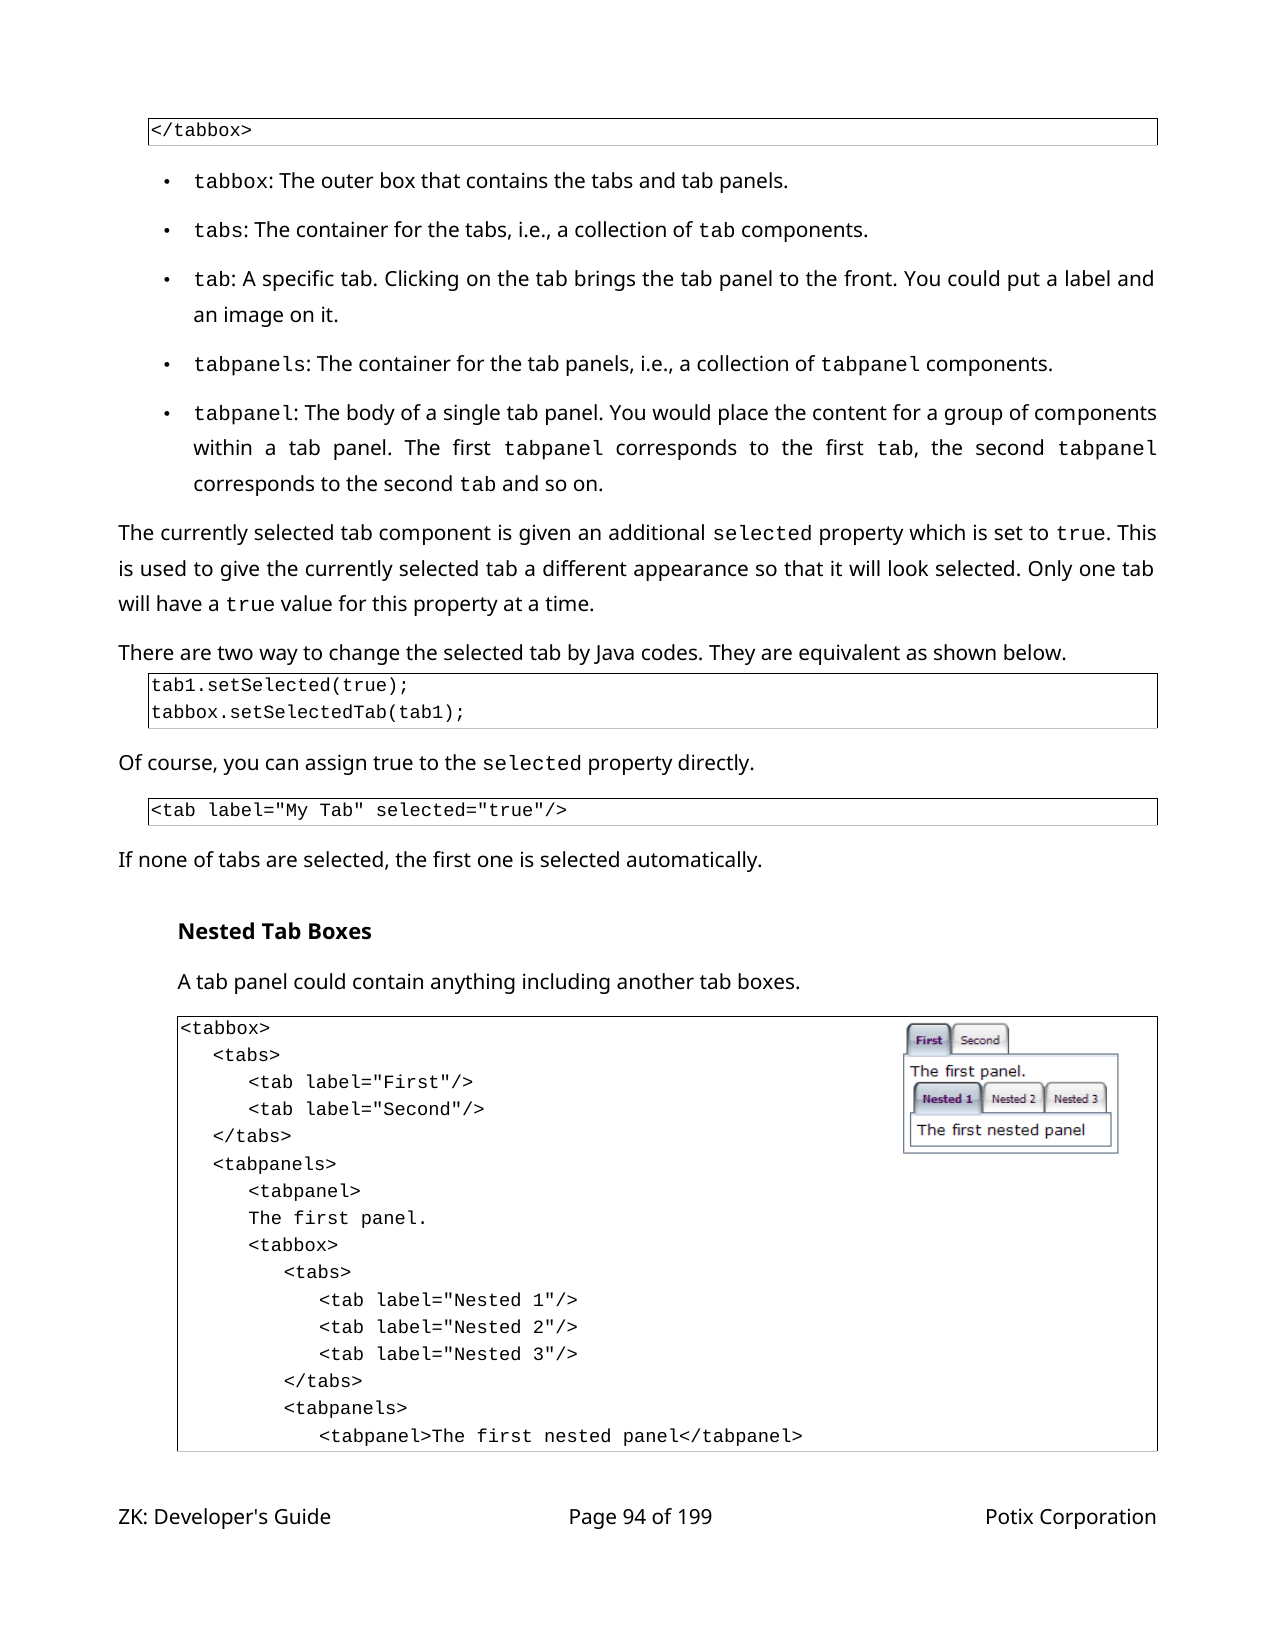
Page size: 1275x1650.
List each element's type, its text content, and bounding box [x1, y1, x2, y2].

text There are two way to change the selected tab by Java codes. They are equivalent as shown below. [118, 638, 1157, 666]
text <tab label="My Tab" selected="true"/> [149, 799, 1157, 825]
subtitle Nested Tab Boxes [177, 916, 1157, 946]
text <tabpanel>The first nested panel</tabpanel> [178, 1423, 1157, 1451]
text tab1.setSelected(true); [149, 674, 1157, 697]
text If none of tabs are selected, the first one is selected automatically. [118, 845, 1157, 874]
text [1122, 1097, 1157, 1121]
text A tab panel could contain anything including another tab boxes. [177, 967, 1157, 995]
text <tabpanels> [178, 1152, 1157, 1176]
text <tab label="Nested 2"/> [178, 1315, 1157, 1339]
text <tabpanels> [178, 1396, 1157, 1421]
list tabbox: The outer box that contains the tabs and tab panels. [164, 166, 1157, 194]
text <tabbox> [178, 1233, 1157, 1257]
picture [902, 1019, 1122, 1156]
list tab: A specific tab. Clicking on the tab brings the tab panel to the front. You could put a label and an image on it. [164, 264, 1157, 328]
text </tabs> [178, 1369, 1157, 1393]
text [1122, 1070, 1157, 1094]
text [1122, 1124, 1157, 1149]
text The currently selected tab component is given an additional selected property which is set to true. This is used to give the currently selected tab a different appearance so that it will look selected. Only one tab will have a true value for this property at a time. [118, 518, 1157, 617]
text <tab label="Second"/> [178, 1097, 902, 1121]
text <tabs> [178, 1260, 1157, 1284]
list tabpanels: The container for the tab panels, i.e., a collection of tabpanel components. [164, 349, 1157, 377]
text tabbox.setSelectedTab(tab1); [149, 700, 1157, 728]
list tabs: The container for the tabs, i.e., a collection of tab components. [164, 215, 1157, 244]
text </tabbox> [149, 119, 1157, 145]
text <tab label="Nested 1"/> [178, 1287, 1157, 1312]
text <tabbox> [178, 1017, 1157, 1040]
text <tab label="Nested 3"/> [178, 1342, 1157, 1366]
text <tabpanel> [178, 1179, 1157, 1203]
text <tabs> [178, 1043, 902, 1067]
text [1122, 1043, 1157, 1067]
text <tab label="First"/> [178, 1070, 902, 1094]
list tabpanel: The body of a single tab panel. You would place the content for a group of components within a tab panel. The first tabpanel corresponds to the first tab, the second tabpanel corresponds to the second tab and so on. [164, 398, 1157, 497]
text The first panel. [178, 1206, 1157, 1230]
text Of course, you can assign true to the selected property directly. [118, 748, 1157, 777]
text </tabs> [178, 1124, 902, 1149]
